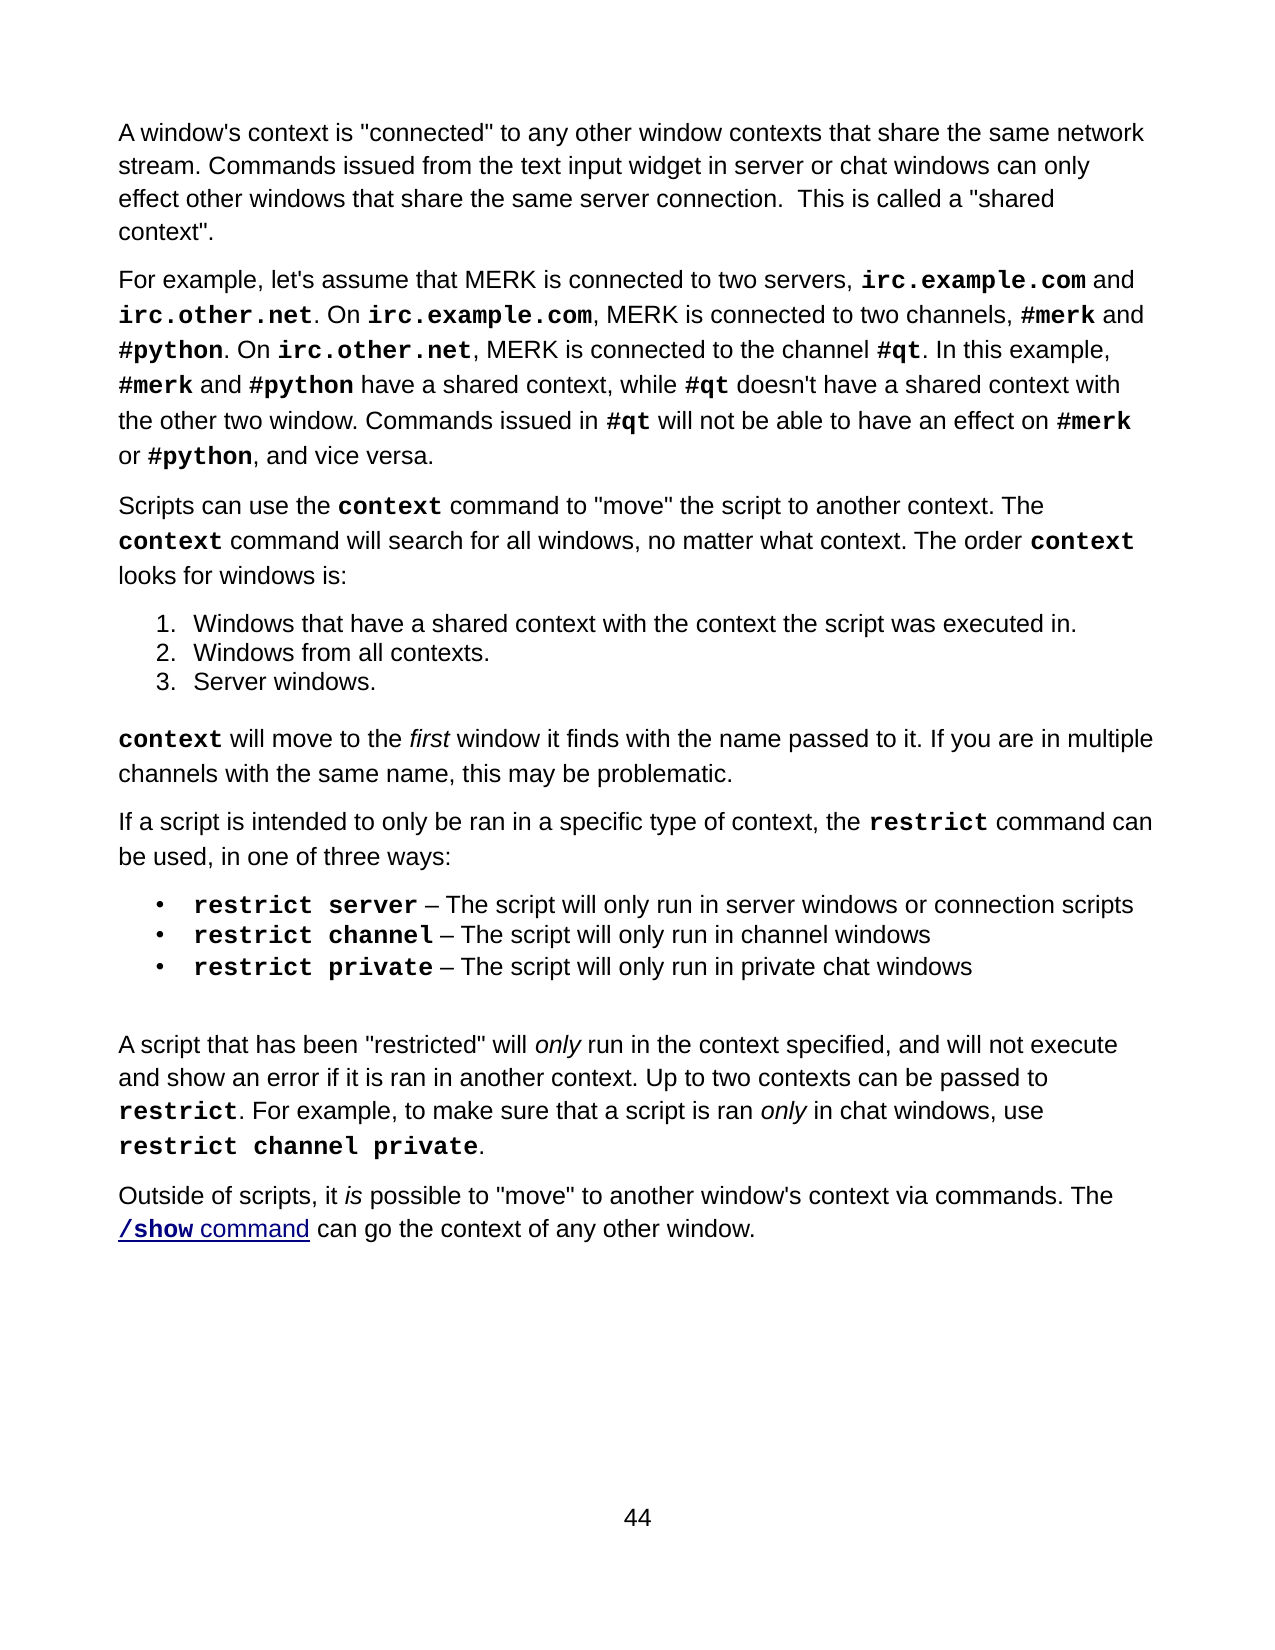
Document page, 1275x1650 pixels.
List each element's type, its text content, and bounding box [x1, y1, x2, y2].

list Windows that have a shared context with the context the script was executed in. [156, 609, 1157, 638]
list Windows from all contexts. [156, 638, 1157, 666]
text If a script is intended to only be ran in a specific type of context, the restrict command can be used, in one of three ways: [118, 807, 1157, 871]
text Scripts can use the context command to "move" the script to another context. The context command will search for all windows, no matter what context. The order context looks for windows is: [118, 491, 1157, 590]
list restrict private – The script will only run in private chat windows [156, 951, 1157, 982]
text A window's context is "connected" to any other window contexts that share the same network stream. Commands issued from the text input widget in server or chat windows can only effect other windows that share the same server connection. This is called a "shared context". [118, 118, 1157, 246]
text context will move to the first window it finds with the name passed to it. If you are in multiple channels with the same name, this may be problematic. [118, 724, 1157, 788]
text Outside of scripts, it is possible to "move" to another window's context via commands. The /show command can go the context of any other window. [118, 1181, 1157, 1245]
list Server windows. [156, 666, 1157, 695]
list restrict channel – The script will only run in channel windows [156, 921, 1157, 951]
list restrict server – The script will only run in server windows or connection scripts [156, 889, 1157, 921]
text For example, let's assume that MERK is connected to two servers, irc.example.com and irc.other.net. On irc.example.com, MERK is connected to two channels, #merk and #python. On irc.other.net, MERK is connected to the channel #qt. In this example, #merk and #python have a shared context, while #qt doesn't have a shared context with the other two window. Commands issued in #qt will not be able to have an effect on #merk or #python, and vice versa. [118, 265, 1157, 472]
text A script that has been "restricted" will only run in the context specified, and will not execute and show an error if it is ran in another context. Up to two contexts can be passed to restrict. For example, to make sure that a script is ran only in chat windows, use restrict channel private. [118, 1030, 1157, 1162]
